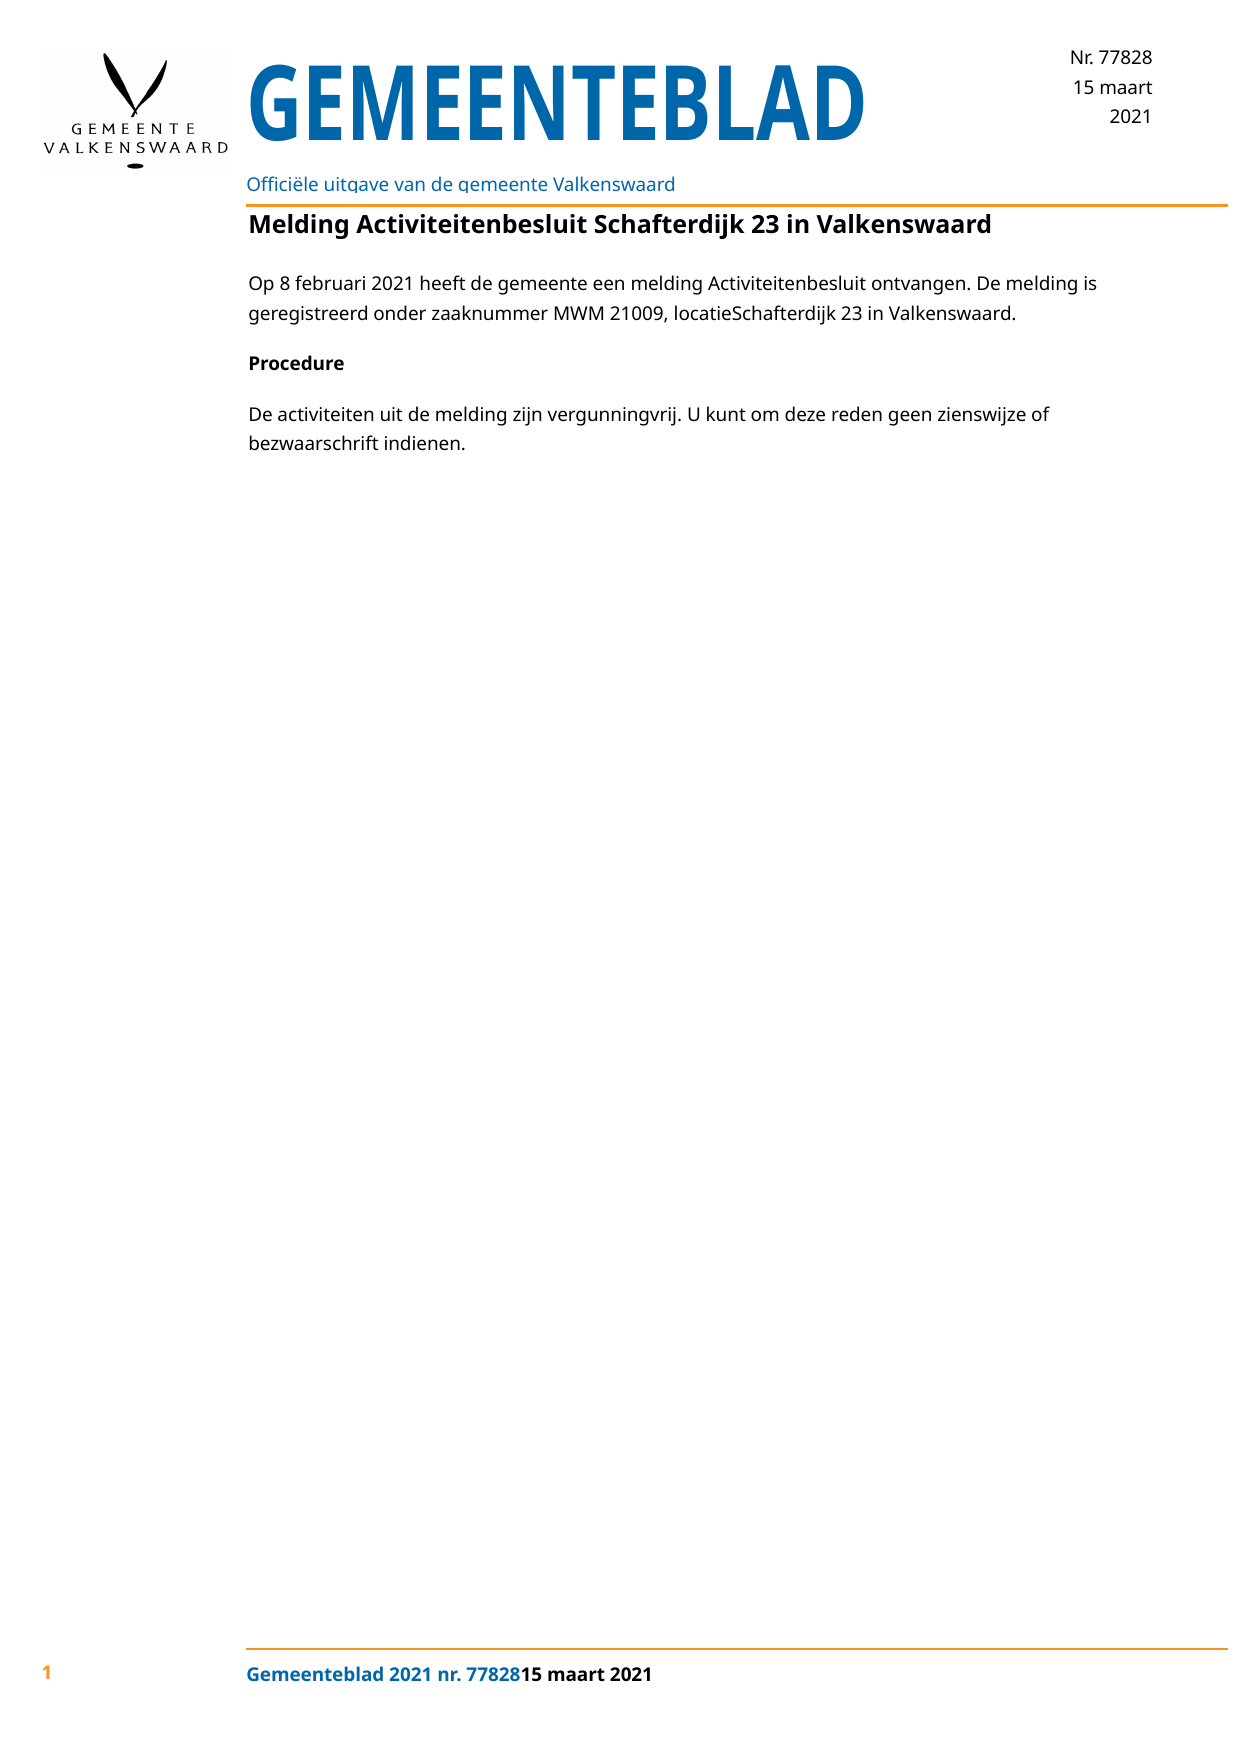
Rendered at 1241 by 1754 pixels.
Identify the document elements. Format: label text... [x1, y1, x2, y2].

picture [41, 47, 231, 172]
text Op 8 februari 2021 heeft de gemeente een melding Activiteitenbesluit ontvangen. De melding is geregistreerd onder zaaknummer MWM 21009, locatieSchafterdijk 23 in Valkenswaard. [248, 270, 1152, 326]
text Procedure [248, 350, 1152, 376]
text De activiteiten uit de melding zijn vergunningvrij. U kunt om deze reden geen zienswijze of bezwaarschrift indienen. [248, 401, 1152, 456]
text Melding Activiteitenbesluit Schafterdijk 23 in Valkenswaard [248, 207, 1152, 241]
